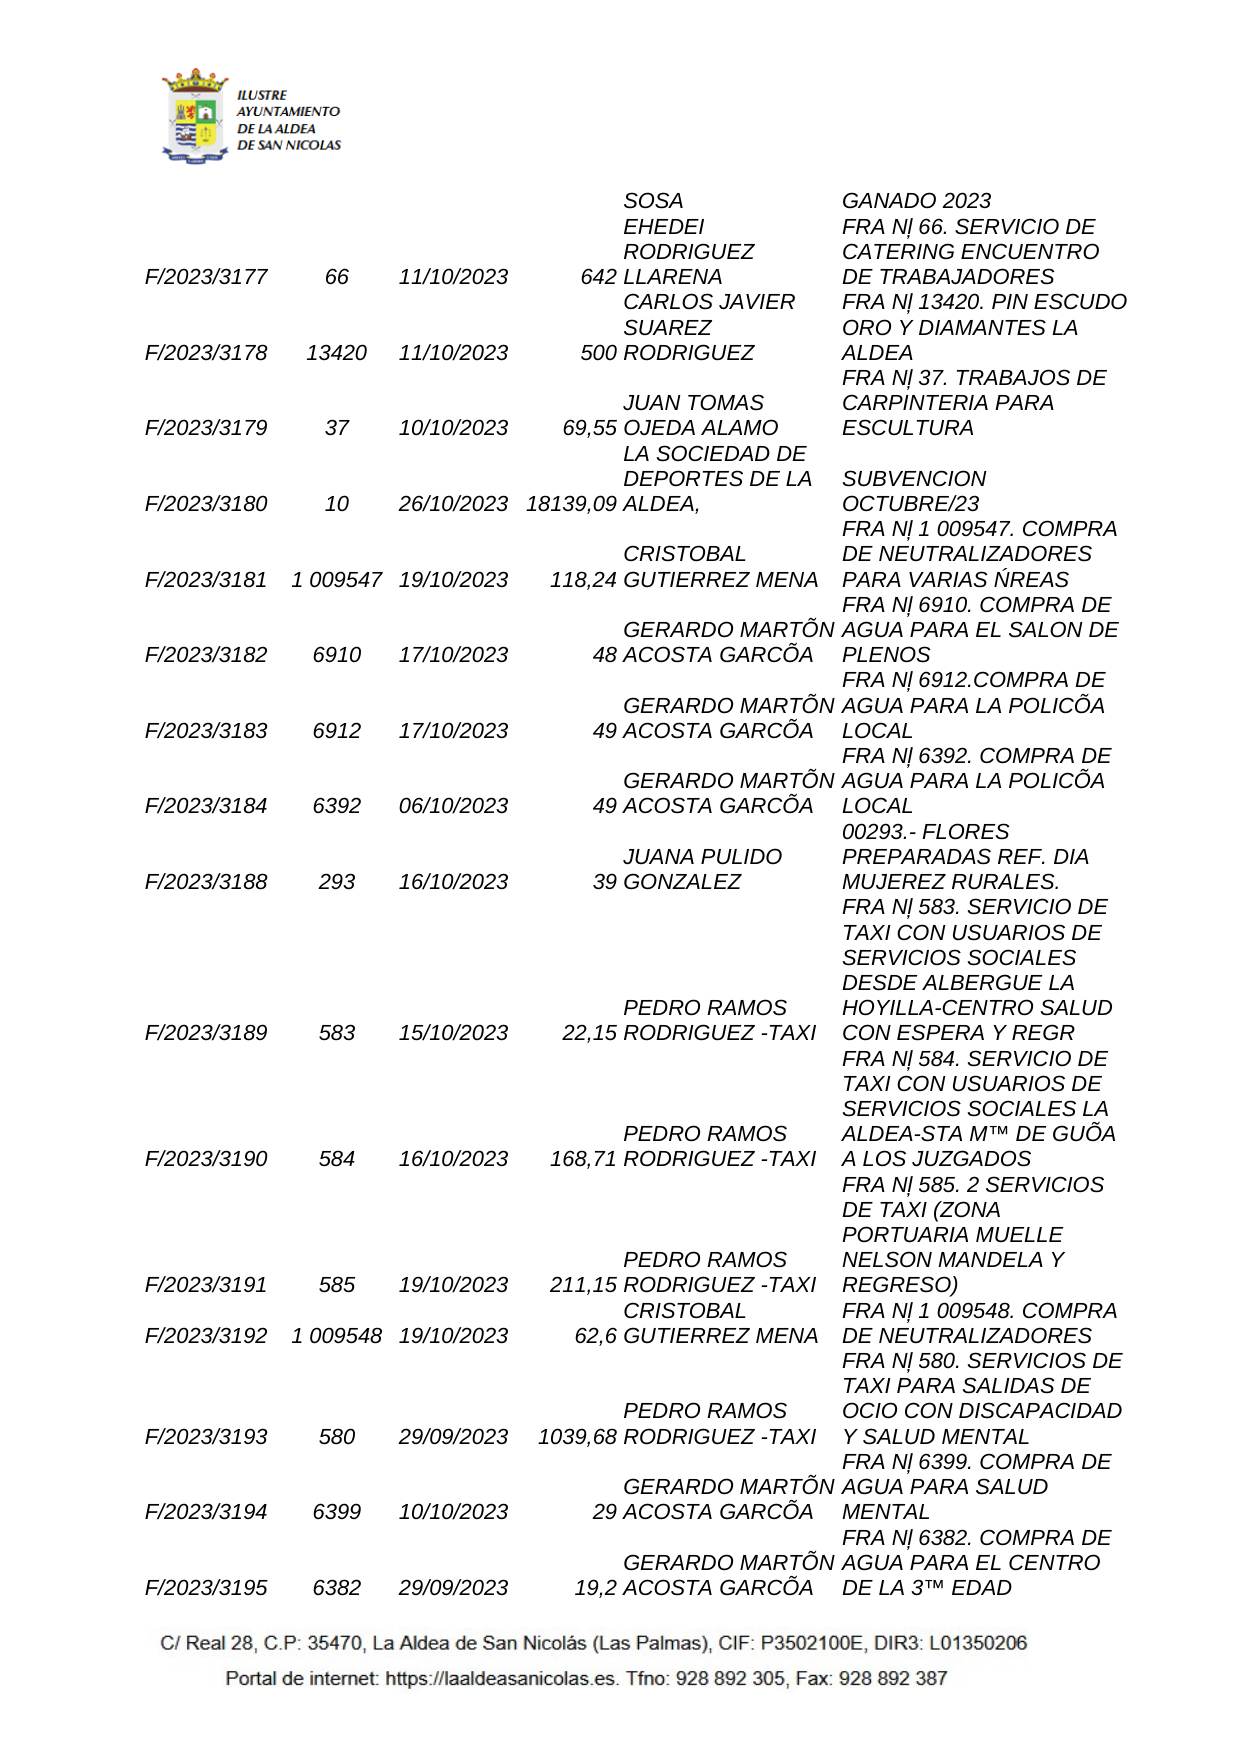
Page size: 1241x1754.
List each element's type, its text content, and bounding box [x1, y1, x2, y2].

table_cell 19/10/2023 [396, 1298, 519, 1348]
table_cell 584 [278, 1046, 396, 1172]
table_cell GERARDO MARTÕN ACOSTA GARCÕA [620, 668, 839, 743]
table_cell FRA Nļ 6910. COMPRA DE AGUA PARA EL SALON DE PLENOS [839, 592, 1133, 667]
table_cell 17/10/2023 [396, 592, 519, 667]
table_cell 1039,68 [519, 1348, 620, 1449]
table_cell CARLOS JAVIER SUAREZ RODRIGUEZ [620, 289, 839, 365]
table_cell 6399 [278, 1449, 396, 1524]
table_cell GANADO 2023 [839, 189, 1133, 214]
table_cell SOSA [620, 189, 839, 214]
table_cell FRA Nļ 6912.COMPRA DE AGUA PARA LA POLICÕA LOCAL [839, 668, 1133, 743]
table_cell PEDRO RAMOS RODRIGUEZ -TAXI [620, 1172, 839, 1298]
table_cell 6392 [278, 743, 396, 819]
table_cell 48 [519, 592, 620, 667]
table_cell 11/10/2023 [396, 214, 519, 289]
table_cell PEDRO RAMOS RODRIGUEZ -TAXI [620, 894, 839, 1046]
table_cell 26/10/2023 [396, 441, 519, 516]
table_cell 16/10/2023 [396, 1046, 519, 1172]
table_cell 69,55 [519, 365, 620, 441]
table_cell 49 [519, 743, 620, 819]
table_cell [396, 189, 519, 214]
table_cell 29/09/2023 [396, 1348, 519, 1449]
table_cell 580 [278, 1348, 396, 1449]
table_cell 10/10/2023 [396, 1449, 519, 1524]
table_cell FRA Nļ 580. SERVICIOS DE TAXI PARA SALIDAS DE OCIO CON DISCAPACIDAD Y SALUD MENTAL [839, 1348, 1133, 1449]
table_cell 18139,09 [519, 441, 620, 516]
table_cell GERARDO MARTÕN ACOSTA GARCÕA [620, 592, 839, 667]
table_cell FRA Nļ 583. SERVICIO DE TAXI CON USUARIOS DE SERVICIOS SOCIALES DESDE ALBERGUE LA HOYILLA-CENTRO SALUD CON ESPERA Y REGR [839, 894, 1133, 1046]
table_cell F/2023/3191 [141, 1172, 278, 1298]
table_cell 10/10/2023 [396, 365, 519, 441]
table_cell F/2023/3192 [141, 1298, 278, 1348]
table_cell 1 009548 [278, 1298, 396, 1348]
table_cell F/2023/3195 [141, 1525, 278, 1600]
table_cell F/2023/3183 [141, 668, 278, 743]
table_cell FRA Nļ 1 009547. COMPRA DE NEUTRALIZADORES PARA VARIAS ŃREAS [839, 516, 1133, 592]
table_cell F/2023/3184 [141, 743, 278, 819]
table_cell GERARDO MARTÕN ACOSTA GARCÕA [620, 1449, 839, 1524]
table_cell 06/10/2023 [396, 743, 519, 819]
table_cell 29 [519, 1449, 620, 1524]
table_cell 13420 [278, 289, 396, 365]
table_cell 6382 [278, 1525, 396, 1600]
table_cell GERARDO MARTÕN ACOSTA GARCÕA [620, 743, 839, 819]
table_cell JUAN TOMAS OJEDA ALAMO [620, 365, 839, 441]
table_cell [141, 189, 278, 214]
table_cell 62,6 [519, 1298, 620, 1348]
table_cell LA SOCIEDAD DE DEPORTES DE LA ALDEA, [620, 441, 839, 516]
table_cell 19/10/2023 [396, 1172, 519, 1298]
table_cell F/2023/3181 [141, 516, 278, 592]
table_cell FRA Nļ 66. SERVICIO DE CATERING ENCUENTRO DE TRABAJADORES [839, 214, 1133, 289]
table_cell FRA Nļ 585. 2 SERVICIOS DE TAXI (ZONA PORTUARIA MUELLE NELSON MANDELA Y REGRESO) [839, 1172, 1133, 1298]
table_cell [519, 189, 620, 214]
table_cell 22,15 [519, 894, 620, 1046]
table_cell FRA Nļ 37. TRABAJOS DE CARPINTERIA PARA ESCULTURA [839, 365, 1133, 441]
table_cell 642 [519, 214, 620, 289]
table_cell F/2023/3193 [141, 1348, 278, 1449]
table_cell 37 [278, 365, 396, 441]
table_cell 29/09/2023 [396, 1525, 519, 1600]
table_cell F/2023/3177 [141, 214, 278, 289]
table_cell GERARDO MARTÕN ACOSTA GARCÕA [620, 1525, 839, 1600]
table_cell FRA Nļ 584. SERVICIO DE TAXI CON USUARIOS DE SERVICIOS SOCIALES LA ALDEA-STA M™ DE GUÕA A LOS JUZGADOS [839, 1046, 1133, 1172]
table_cell 66 [278, 214, 396, 289]
table_cell PEDRO RAMOS RODRIGUEZ -TAXI [620, 1046, 839, 1172]
table_cell 168,71 [519, 1046, 620, 1172]
table_cell CRISTOBAL GUTIERREZ MENA [620, 516, 839, 592]
table_cell 39 [519, 819, 620, 894]
table_cell F/2023/3190 [141, 1046, 278, 1172]
table_cell PEDRO RAMOS RODRIGUEZ -TAXI [620, 1348, 839, 1449]
table_cell 19/10/2023 [396, 516, 519, 592]
table_cell 293 [278, 819, 396, 894]
table_cell 00293.- FLORES PREPARADAS REF. DIA MUJEREZ RURALES. [839, 819, 1133, 894]
picture [149, 1627, 1034, 1694]
table_cell F/2023/3189 [141, 894, 278, 1046]
table_cell [278, 189, 396, 214]
table_cell 118,24 [519, 516, 620, 592]
table_cell FRA Nļ 6399. COMPRA DE AGUA PARA SALUD MENTAL [839, 1449, 1133, 1524]
table_cell CRISTOBAL GUTIERREZ MENA [620, 1298, 839, 1348]
picture [148, 60, 357, 172]
table_cell EHEDEI RODRIGUEZ LLARENA [620, 214, 839, 289]
table_cell 1 009547 [278, 516, 396, 592]
table_cell FRA Nļ 13420. PIN ESCUDO ORO Y DIAMANTES LA ALDEA [839, 289, 1133, 365]
table_cell F/2023/3179 [141, 365, 278, 441]
table_cell F/2023/3194 [141, 1449, 278, 1524]
table_cell SUBVENCION OCTUBRE/23 [839, 441, 1133, 516]
table_cell 585 [278, 1172, 396, 1298]
table_cell 15/10/2023 [396, 894, 519, 1046]
table_cell FRA Nļ 6382. COMPRA DE AGUA PARA EL CENTRO DE LA 3™ EDAD [839, 1525, 1133, 1600]
table_cell 49 [519, 668, 620, 743]
table_cell 17/10/2023 [396, 668, 519, 743]
table_cell 211,15 [519, 1172, 620, 1298]
table_cell F/2023/3178 [141, 289, 278, 365]
table_cell JUANA PULIDO GONZALEZ [620, 819, 839, 894]
table_cell 19,2 [519, 1525, 620, 1600]
table_cell 6912 [278, 668, 396, 743]
table_cell 583 [278, 894, 396, 1046]
table_cell FRA Nļ 1 009548. COMPRA DE NEUTRALIZADORES [839, 1298, 1133, 1348]
table_cell 11/10/2023 [396, 289, 519, 365]
table_cell 500 [519, 289, 620, 365]
table_cell 16/10/2023 [396, 819, 519, 894]
table_cell 6910 [278, 592, 396, 667]
table_cell 10 [278, 441, 396, 516]
table_cell F/2023/3182 [141, 592, 278, 667]
table_cell F/2023/3180 [141, 441, 278, 516]
table_cell F/2023/3188 [141, 819, 278, 894]
table_cell FRA Nļ 6392. COMPRA DE AGUA PARA LA POLICÕA LOCAL [839, 743, 1133, 819]
